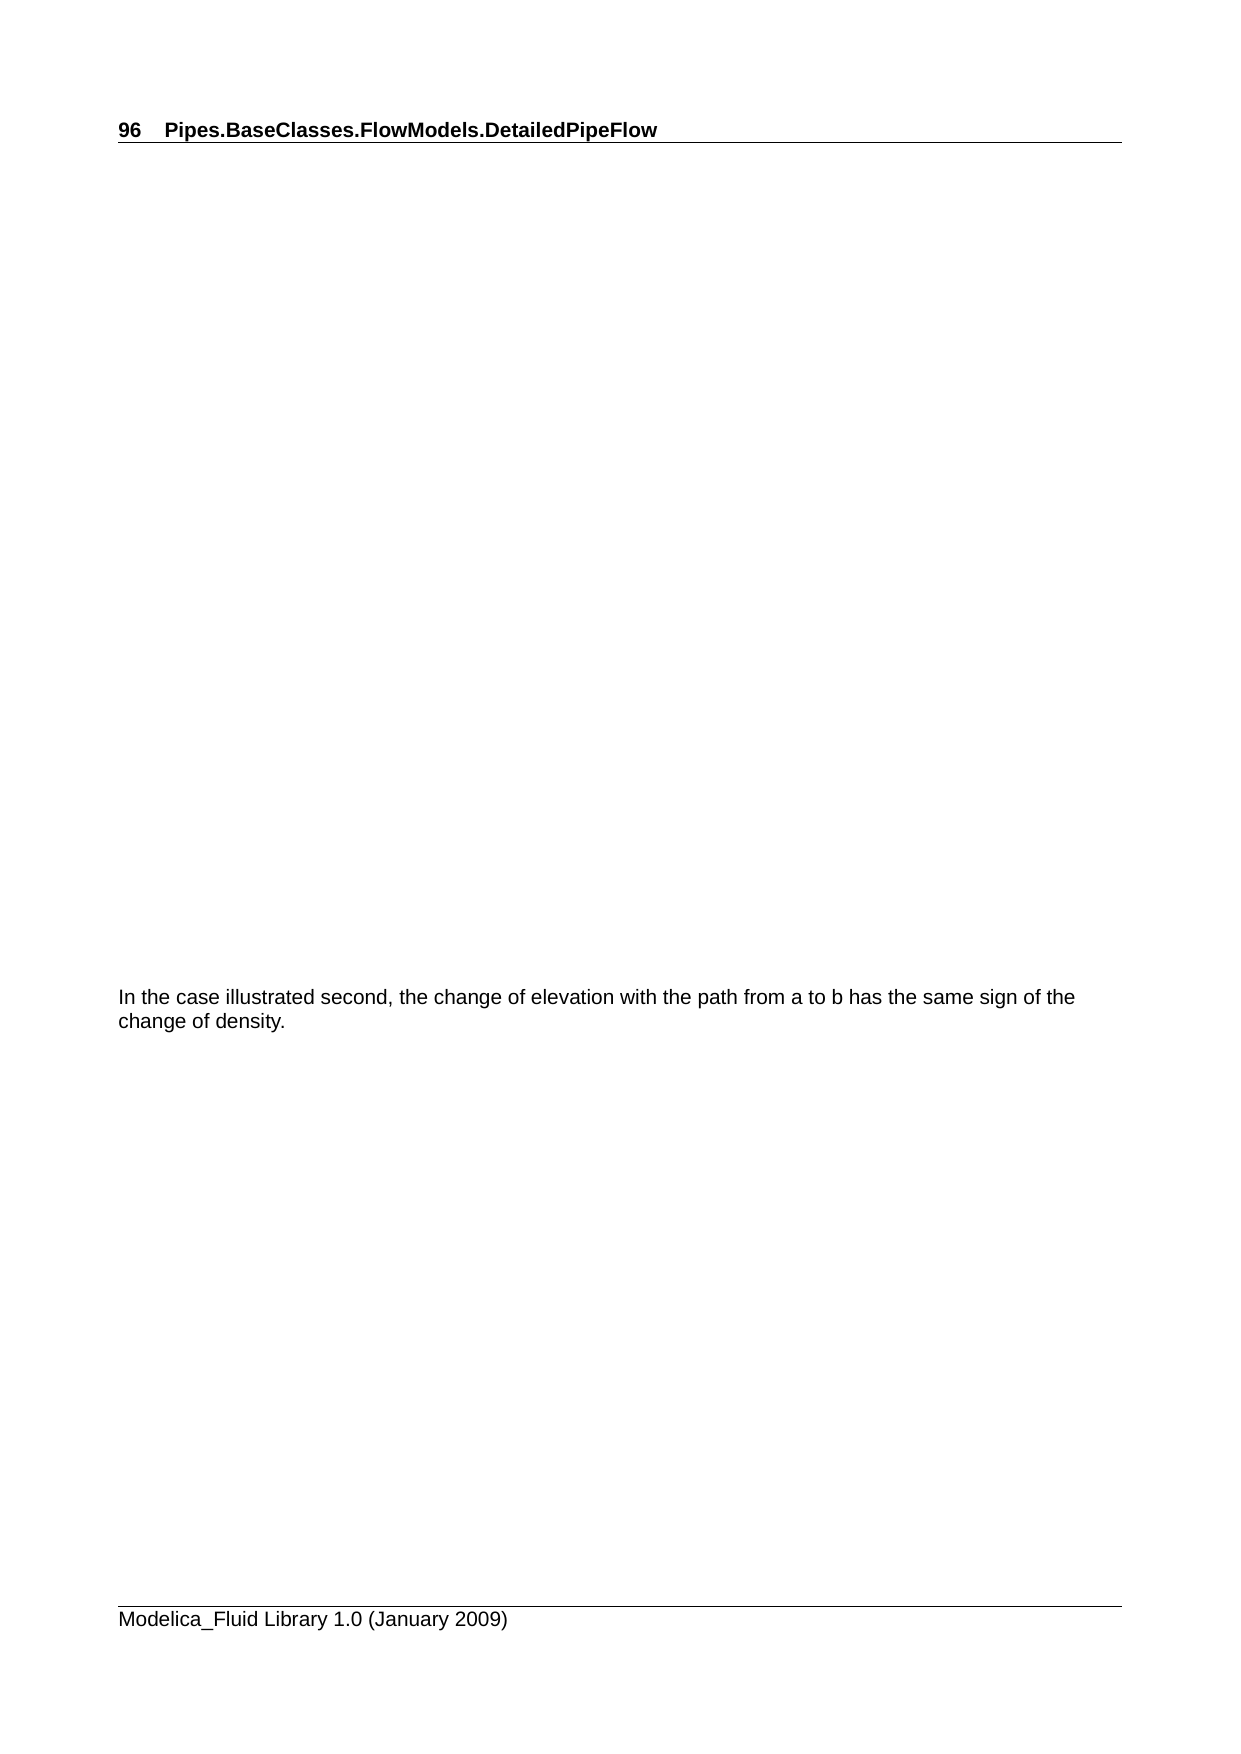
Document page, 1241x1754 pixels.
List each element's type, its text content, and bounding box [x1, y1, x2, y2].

text In the case illustrated second, the change of elevation with the path from a to b has the same sign of the change of density. [118, 984, 1122, 1032]
